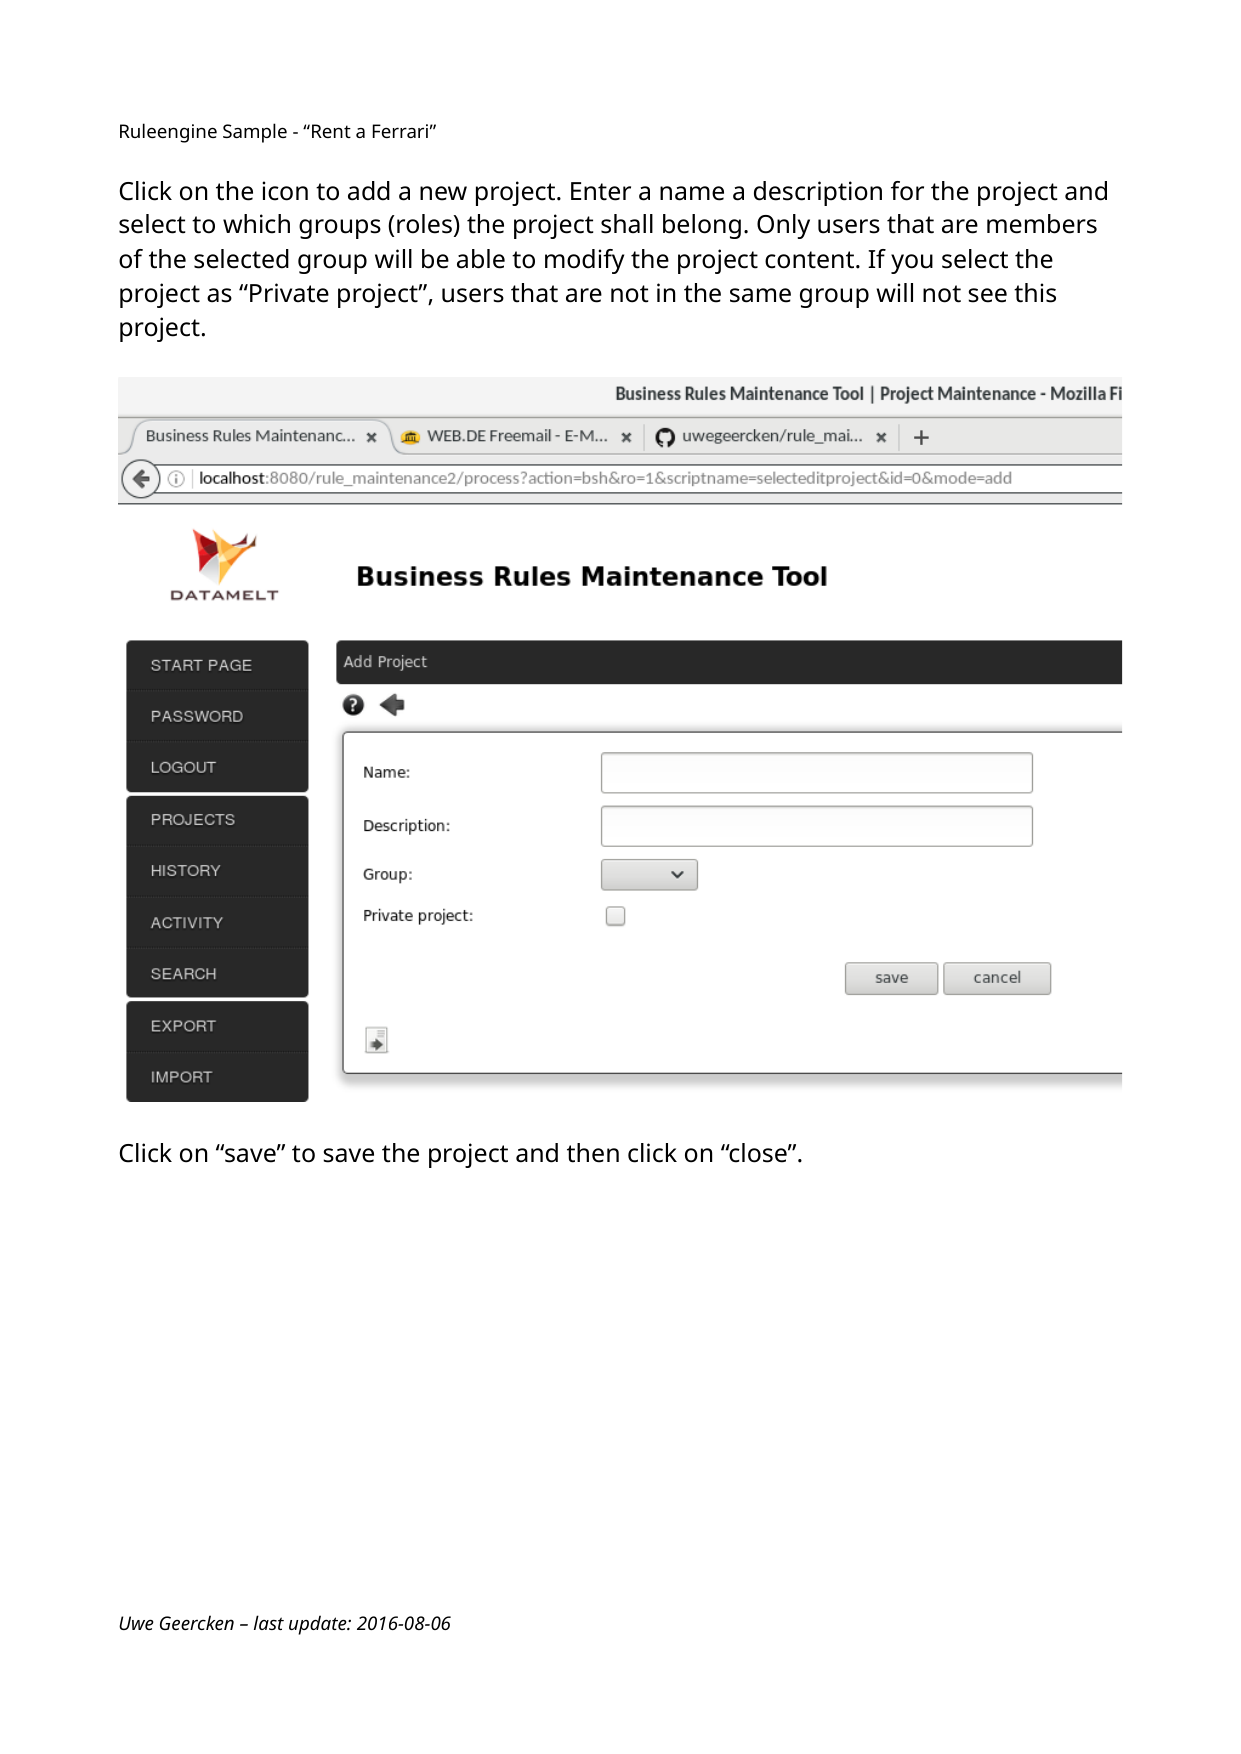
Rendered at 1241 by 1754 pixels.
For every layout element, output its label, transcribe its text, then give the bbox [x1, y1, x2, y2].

text Click on the icon to add a new project. Enter a name a description for the project and select to which groups (roles) the project shall belong. Only users that are members of the selected group will be able to modify the project content. If you select the project as “Private project”, users that are not in the same group will not see this project. [118, 173, 1122, 343]
text Click on “save” to save the project and then click on “close”. [118, 1135, 1122, 1169]
picture [118, 377, 1123, 1102]
